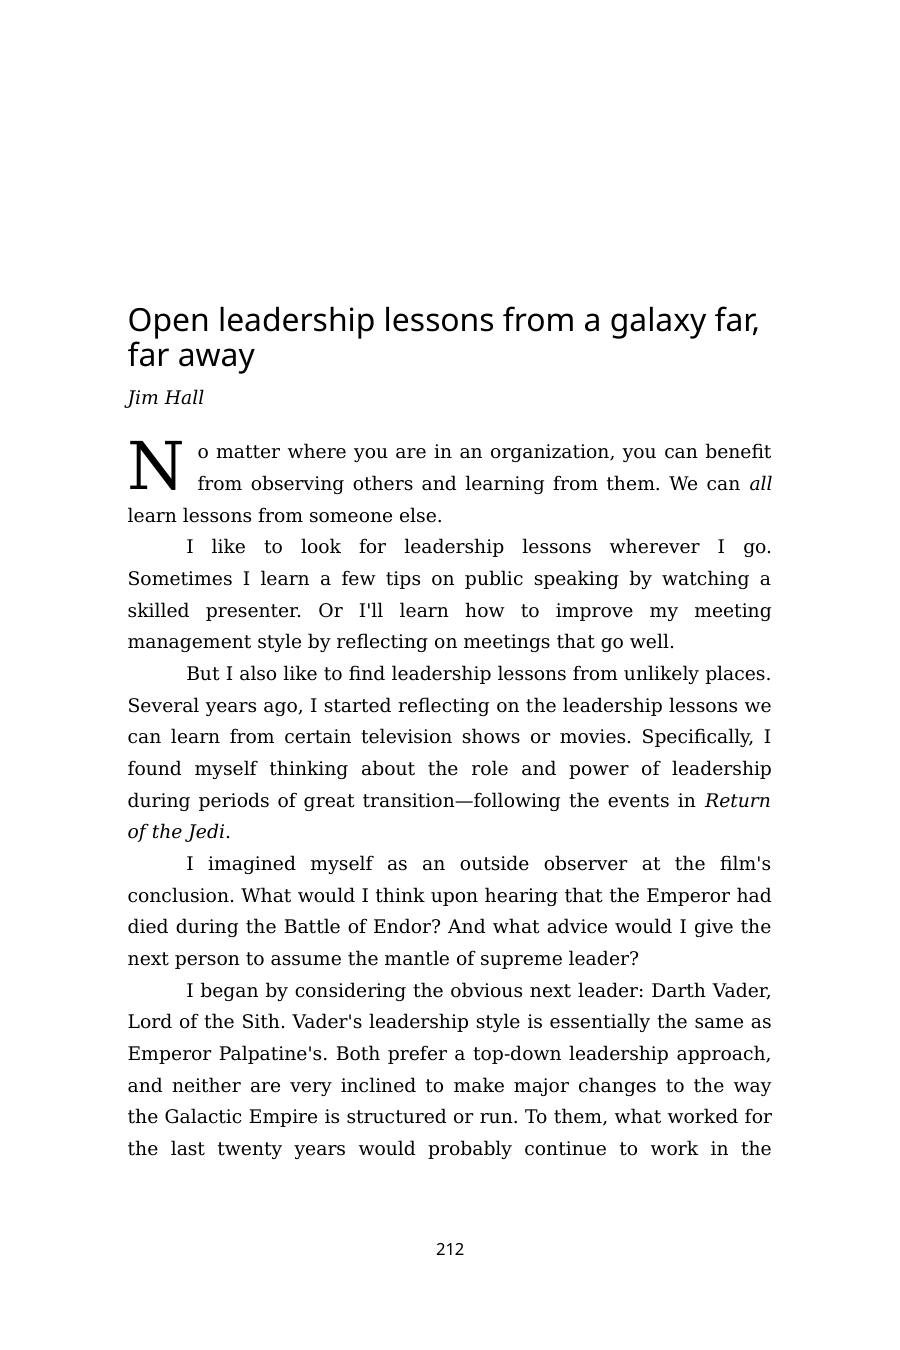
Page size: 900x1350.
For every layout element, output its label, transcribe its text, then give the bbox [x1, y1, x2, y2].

text I like to look for leadership lessons wherever I go. Sometimes I learn a few tips on public speaking by watching a skilled presenter. Or I'll learn how to improve my meeting management style by reflecting on meetings that go well. [127, 536, 772, 653]
text No matter where you are in an organization, you can benefit from observing others and learning from them. We can all learn lessons from someone else. [127, 441, 772, 527]
text I began by considering the obvious next leader: Darth Vader, Lord of the Sith. Vader's leadership style is essentially the same as Emperor Palpatine's. Both prefer a top-down leadership approach, and neither are very inclined to make major changes to the way the Galactic Empire is structured or run. To them, what worked for the last twenty years would probably continue to work in the [127, 980, 772, 1160]
text Jim Hall [127, 387, 772, 409]
subtitle Open leadership lessons from a galaxy far, far away [127, 301, 772, 375]
text But I also like to find leadership lessons from unlikely places. Several years ago, I started reflecting on the leadership lessons we can learn from certain television shows or movies. Specifically, I found myself thinking about the role and power of leadership during periods of great transition—following the events in Return of the Jedi. [127, 663, 772, 843]
text I imagined myself as an outside observer at the film's conclusion. What would I think upon hearing that the Emperor had died during the Battle of Endor? And what advice would I give the next person to assume the mantle of supreme leader? [127, 853, 772, 970]
